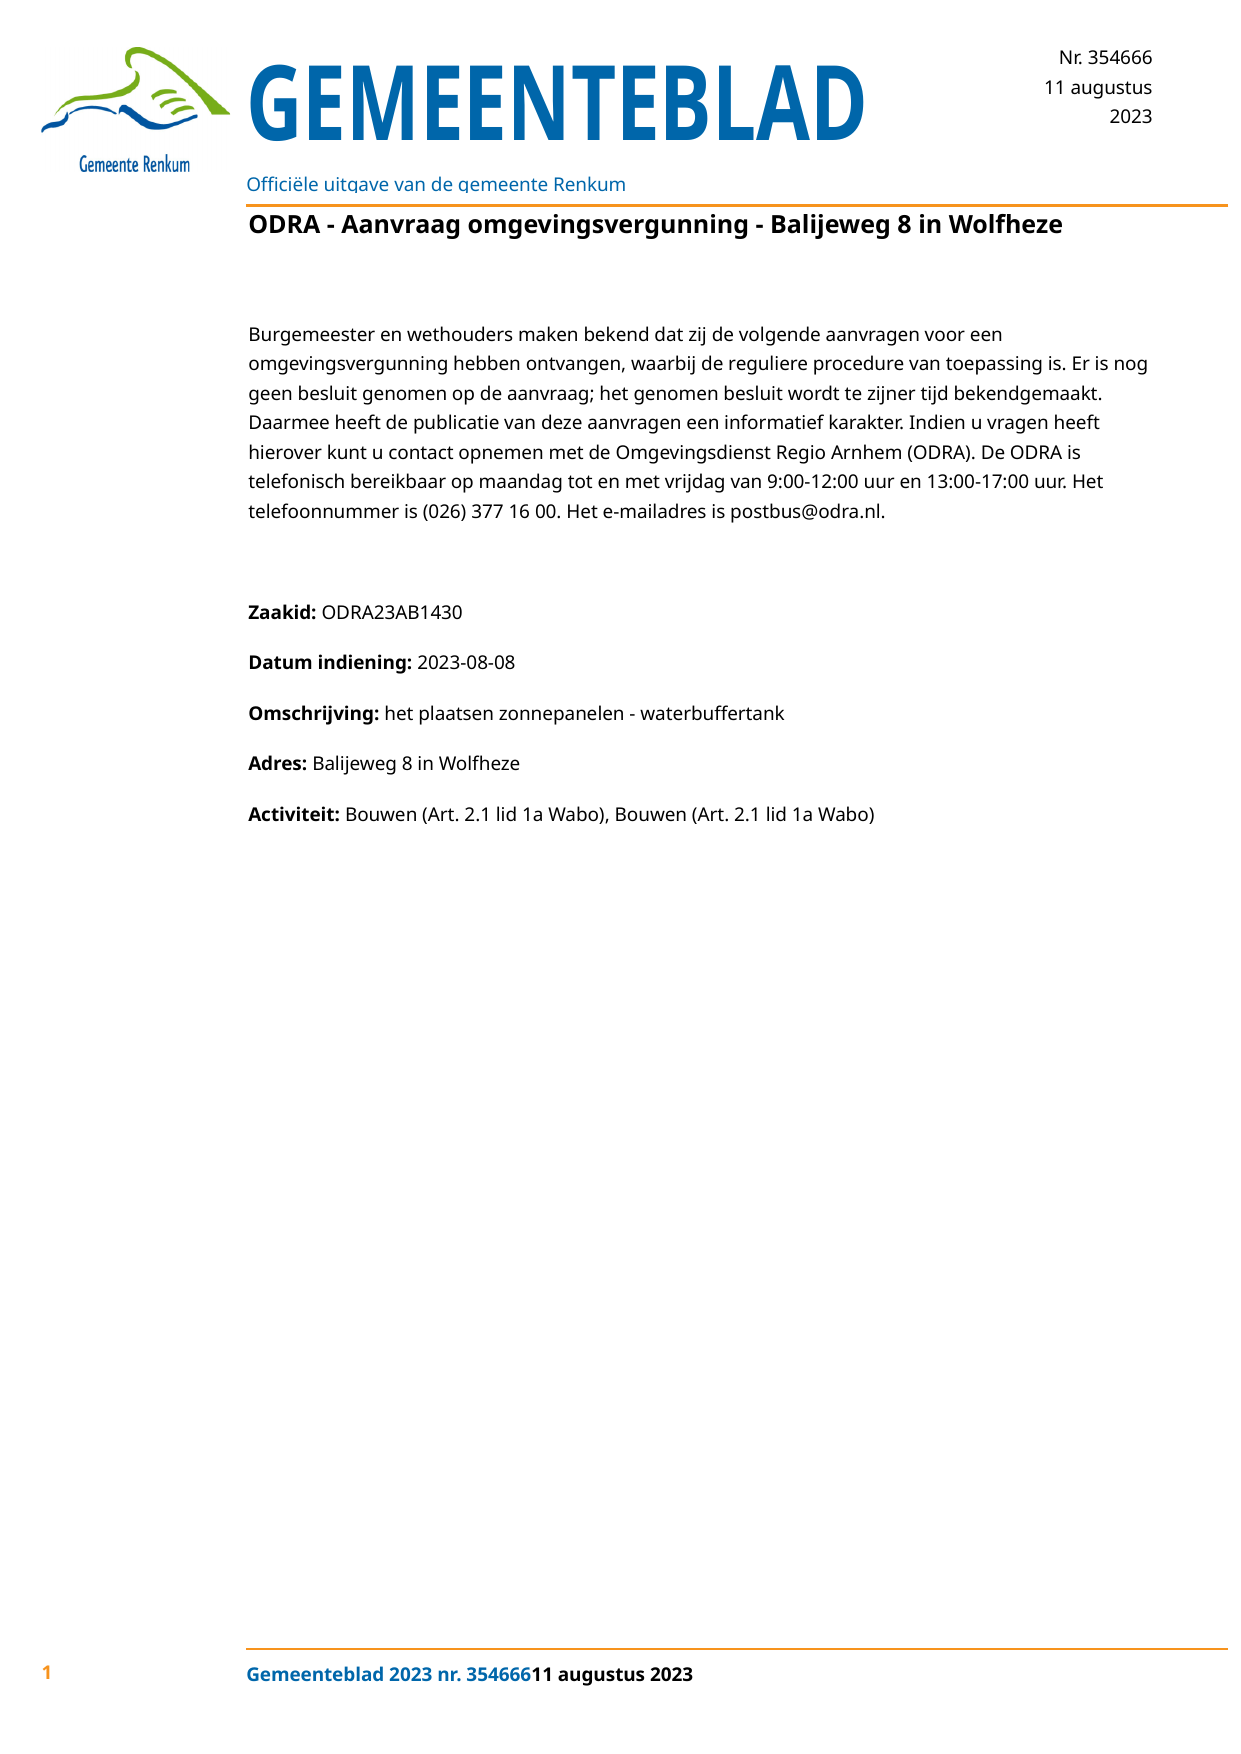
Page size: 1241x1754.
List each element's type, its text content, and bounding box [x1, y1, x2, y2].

text Datum indiening: 2023-08-08 [248, 649, 1152, 675]
text Omschrijving: het plaatsen zonnepanelen - waterbuffertank [248, 700, 1152, 726]
text Activiteit: Bouwen (Art. 2.1 lid 1a Wabo), Bouwen (Art. 2.1 lid 1a Wabo) [248, 801, 1152, 826]
picture [41, 47, 231, 172]
text Zaakid: ODRA23AB1430 [248, 599, 1152, 625]
text Burgemeester en wethouders maken bekend dat zij de volgende aanvragen voor een omgevingsvergunning hebben ontvangen, waarbij de reguliere procedure van toepassing is. Er is nog geen besluit genomen op de aanvraag; het genomen besluit wordt te zijner tijd bekendgemaakt. Daarmee heeft de publicatie van deze aanvragen een informatief karakter. Indien u vragen heeft hierover kunt u contact opnemen met de Omgevingsdienst Regio Arnhem (ODRA). De ODRA is telefonisch bereikbaar op maandag tot en met vrijdag van 9:00-12:00 uur en 13:00-17:00 uur. Het telefoonnummer is (026) 377 16 00. Het e-mailadres is postbus@odra.nl. [248, 321, 1152, 524]
text ODRA - Aanvraag omgevingsvergunning - Balijeweg 8 in Wolfheze [248, 207, 1152, 241]
text Adres: Balijeweg 8 in Wolfheze [248, 750, 1152, 776]
